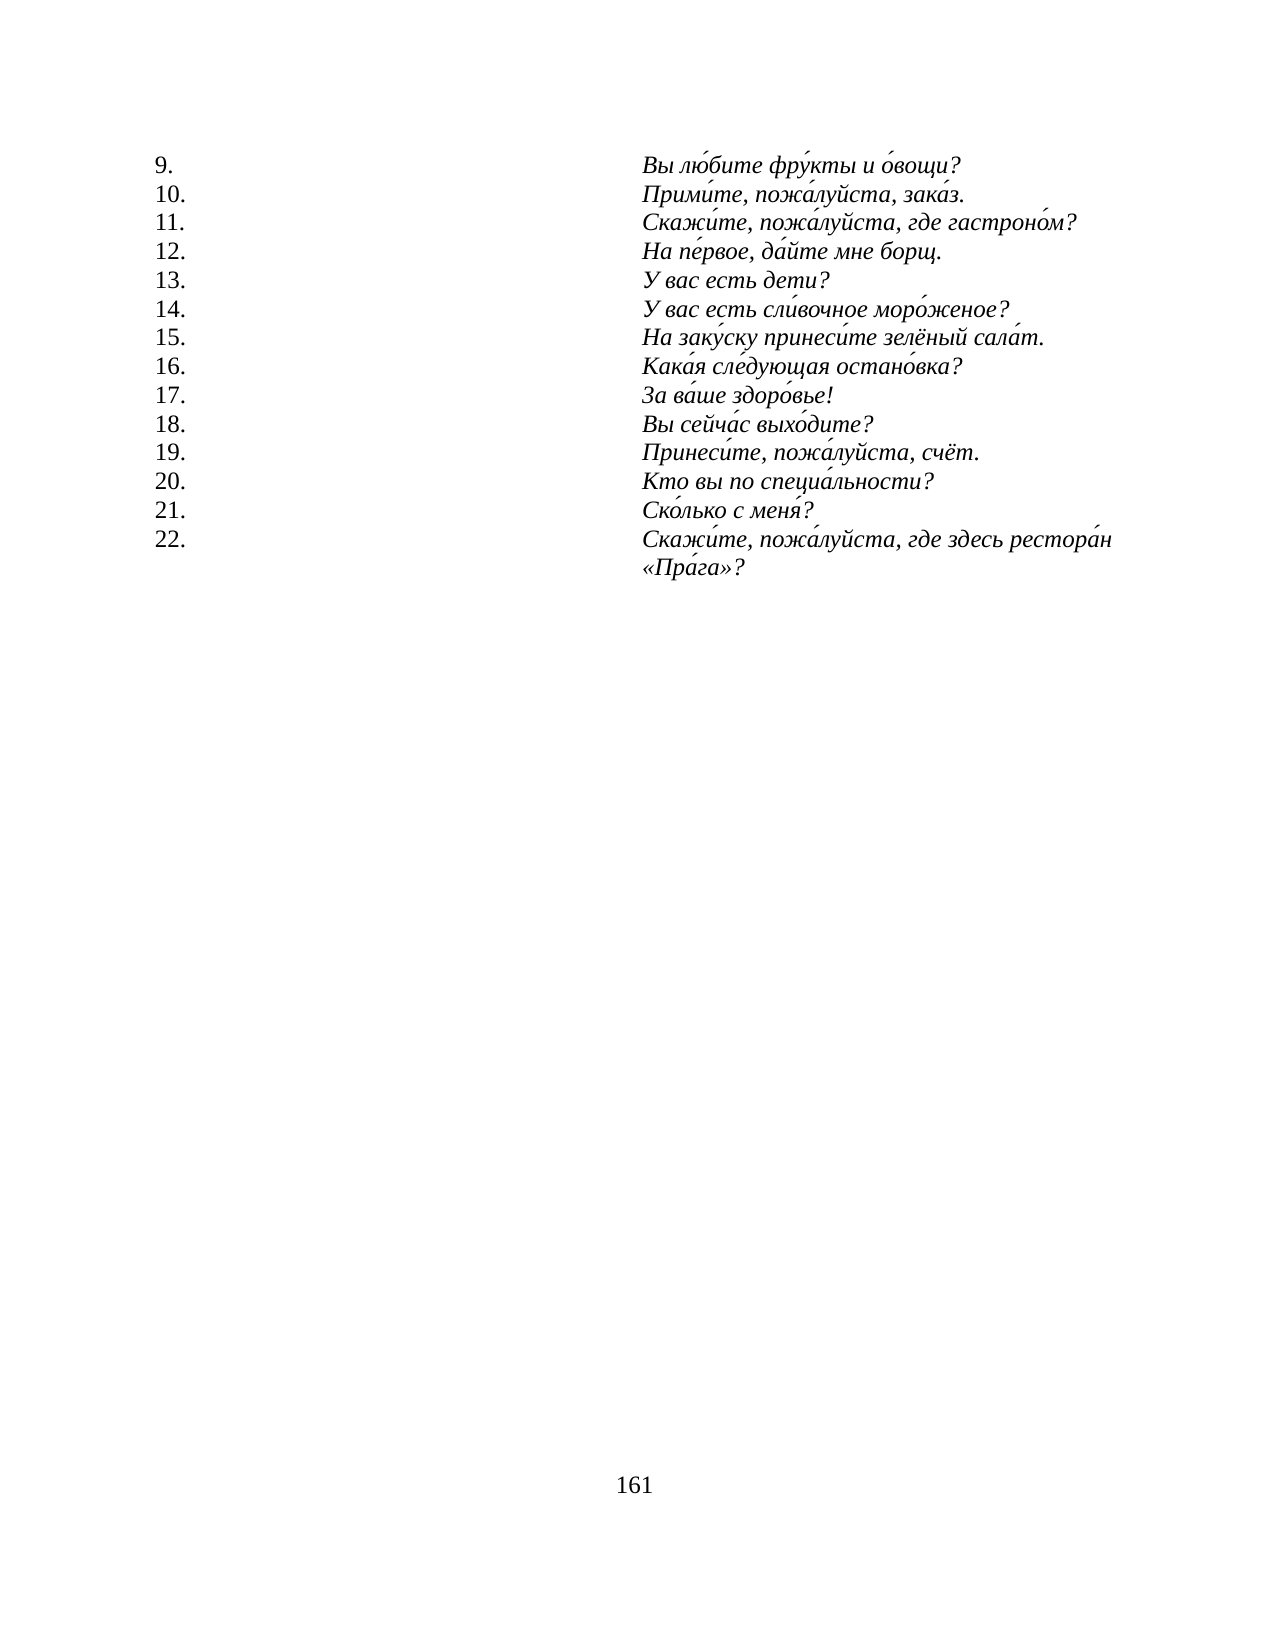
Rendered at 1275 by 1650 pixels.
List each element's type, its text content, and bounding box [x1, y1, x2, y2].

table_cell У вас есть дети? [638, 265, 1125, 294]
table_cell Вы лю́бите фру́кты и о́вощи? [638, 150, 1125, 179]
table_cell 3а ва́ше здоро́вье! [638, 380, 1125, 409]
table_cell 18. [150, 409, 637, 437]
table_cell 20. [150, 466, 637, 495]
table_cell 11. [150, 208, 637, 236]
table_cell Кака́я сле́дующая остано́вка? [638, 351, 1125, 380]
table_cell 12. [150, 236, 637, 265]
table_cell Скажи́те, пожа́луйста, где гастроно́м? [638, 208, 1125, 236]
table_cell 21. [150, 495, 637, 524]
table_cell 9. [150, 150, 637, 179]
table_cell На заку́ску принеси́те зелёный сала́т. [638, 323, 1125, 351]
table_cell 15. [150, 323, 637, 351]
table_cell 22. [150, 524, 637, 581]
table_cell 17. [150, 380, 637, 409]
table_cell 13. [150, 265, 637, 294]
table_cell На пе́рвое, да́йте мне борщ. [638, 236, 1125, 265]
table_cell 10. [150, 179, 637, 207]
table_cell 16. [150, 351, 637, 380]
table_cell 14. [150, 294, 637, 322]
table_cell У вас есть сли́вочное моро́женое? [638, 294, 1125, 322]
table_cell Прими́те, пожа́луйста, зака́з. [638, 179, 1125, 207]
table_cell Принеси́те, пожа́луйста, счёт. [638, 438, 1125, 466]
table_cell Вы сейча́с выхо́дите? [638, 409, 1125, 437]
table_cell Скажи́те, пожа́луйста, где здесь рестора́н «Пра́га»? [638, 524, 1125, 581]
table_cell Ско́лько с меня́? [638, 495, 1125, 524]
table_cell Кто вы по специа́льности? [638, 466, 1125, 495]
table_cell 19. [150, 438, 637, 466]
